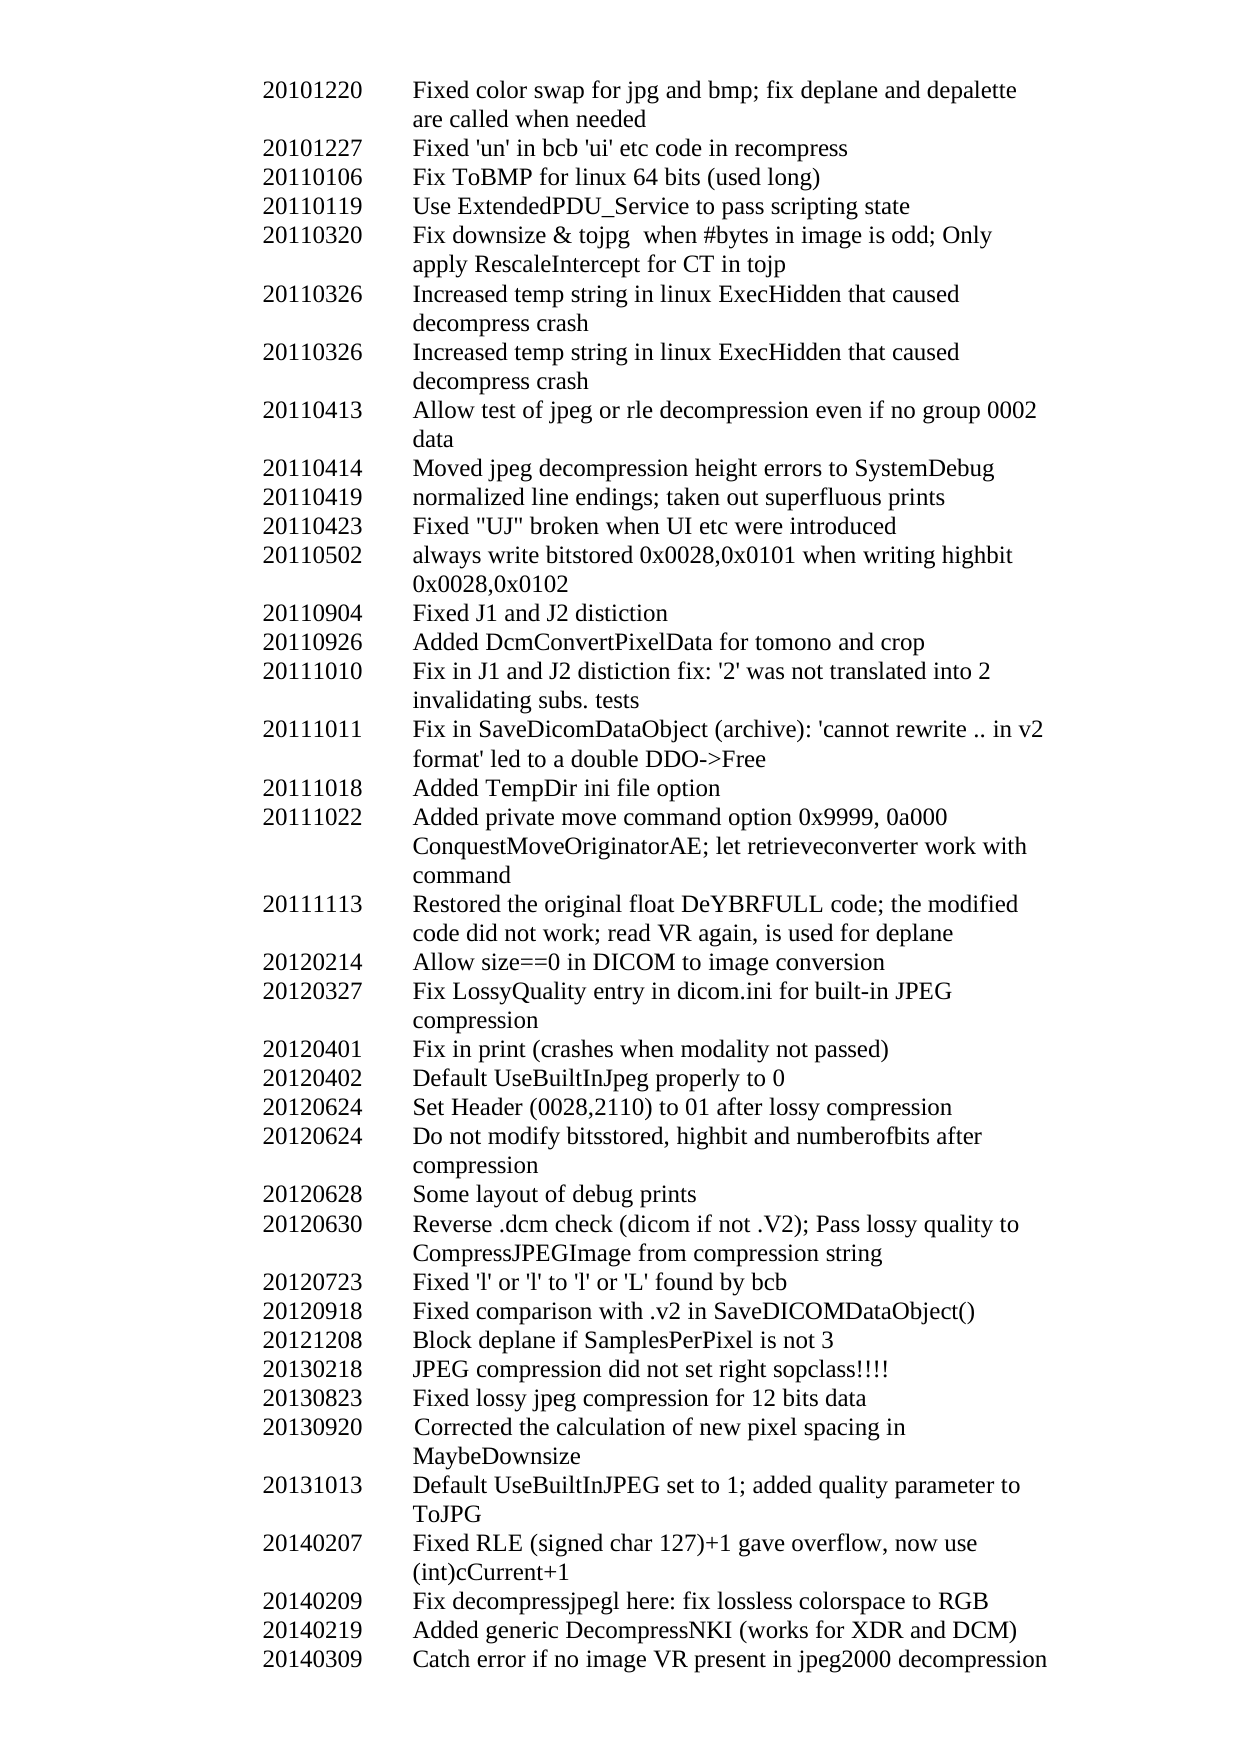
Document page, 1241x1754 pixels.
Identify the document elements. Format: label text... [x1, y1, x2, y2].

text 20111010 Fix in J1 and J2 distiction fix: '2' was not translated into 2 invalidating subs. tests [262, 656, 1053, 714]
text 20120723 Fixed 'l' or 'l' to 'l' or 'L' found by bcb [262, 1267, 1053, 1296]
text 20110419 normalized line endings; taken out superfluous prints [262, 482, 1053, 511]
text 20140219 Added generic DecompressNKI (works for XDR and DCM) [262, 1615, 1053, 1644]
text 20110413 Allow test of jpeg or rle decompression even if no group 0002 data [262, 395, 1053, 453]
text 20110414 Moved jpeg decompression height errors to SystemDebug [262, 453, 1053, 482]
text 20140207 Fixed RLE (signed char 127)+1 gave overflow, now use (int)cCurrent+1 [262, 1528, 1053, 1586]
text 20130920 Corrected the calculation of new pixel spacing in MaybeDownsize [262, 1412, 1053, 1470]
text 20120402 Default UseBuiltInJpeg properly to 0 [262, 1063, 1053, 1092]
text 20110106 Fix ToBMP for linux 64 bits (used long) [262, 162, 1053, 191]
text 20130218 JPEG compression did not set right sopclass!!!! [262, 1354, 1053, 1383]
text 20140309 Catch error if no image VR present in jpeg2000 decompression [262, 1644, 1053, 1673]
text 20110904 Fixed J1 and J2 distiction [262, 598, 1053, 627]
text 20111113 Restored the original float DeYBRFULL code; the modified code did not work; read VR again, is used for deplane [262, 889, 1053, 947]
text 20120401 Fix in print (crashes when modality not passed) [262, 1034, 1053, 1063]
text 20110119 Use ExtendedPDU_Service to pass scripting state [262, 191, 1053, 220]
text 20120327 Fix LossyQuality entry in dicom.ini for built-in JPEG compression [262, 976, 1053, 1034]
text 20110926 Added DcmConvertPixelData for tomono and crop [262, 627, 1053, 656]
text 20120630 Reverse .dcm check (dicom if not .V2); Pass lossy quality to CompressJPEGImage from compression string [262, 1208, 1053, 1267]
text 20110423 Fixed "UJ" broken when UI etc were introduced [262, 511, 1053, 540]
text 20120624 Do not modify bitsstored, highbit and numberofbits after compression [262, 1121, 1053, 1179]
text 20101220 Fixed color swap for jpg and bmp; fix deplane and depalette are called when needed [262, 75, 1053, 133]
text 20101227 Fixed 'un' in bcb 'ui' etc code in recompress [262, 133, 1053, 162]
text 20120624 Set Header (0028,2110) to 01 after lossy compression [262, 1092, 1053, 1121]
text 20130823 Fixed lossy jpeg compression for 12 bits data [262, 1383, 1053, 1412]
text 20140209 Fix decompressjpegl here: fix lossless colorspace to RGB [262, 1586, 1053, 1615]
text 20121208 Block deplane if SamplesPerPixel is not 3 [262, 1325, 1053, 1354]
text 20120918 Fixed comparison with .v2 in SaveDICOMDataObject() [262, 1296, 1053, 1325]
text 20120214 Allow size==0 in DICOM to image conversion [262, 947, 1053, 976]
text 20110326 Increased temp string in linux ExecHidden that caused decompress crash [262, 278, 1053, 337]
text 20110326 Increased temp string in linux ExecHidden that caused decompress crash [262, 337, 1053, 395]
text 20120628 Some layout of debug prints [262, 1179, 1053, 1208]
text 20111011 Fix in SaveDicomDataObject (archive): 'cannot rewrite .. in v2 format' led to a double DDO->Free [262, 714, 1053, 772]
text 20131013 Default UseBuiltInJPEG set to 1; added quality parameter to ToJPG [262, 1470, 1053, 1528]
text 20110502 always write bitstored 0x0028,0x0101 when writing highbit 0x0028,0x0102 [262, 540, 1053, 598]
text 20111022 Added private move command option 0x9999, 0a000 ConquestMoveOriginatorAE; let retrieveconverter work with command [262, 802, 1053, 889]
text 20110320 Fix downsize & tojpg when #bytes in image is odd; Only apply RescaleIntercept for CT in tojp [262, 220, 1053, 278]
text 20111018 Added TempDir ini file option [262, 772, 1053, 802]
